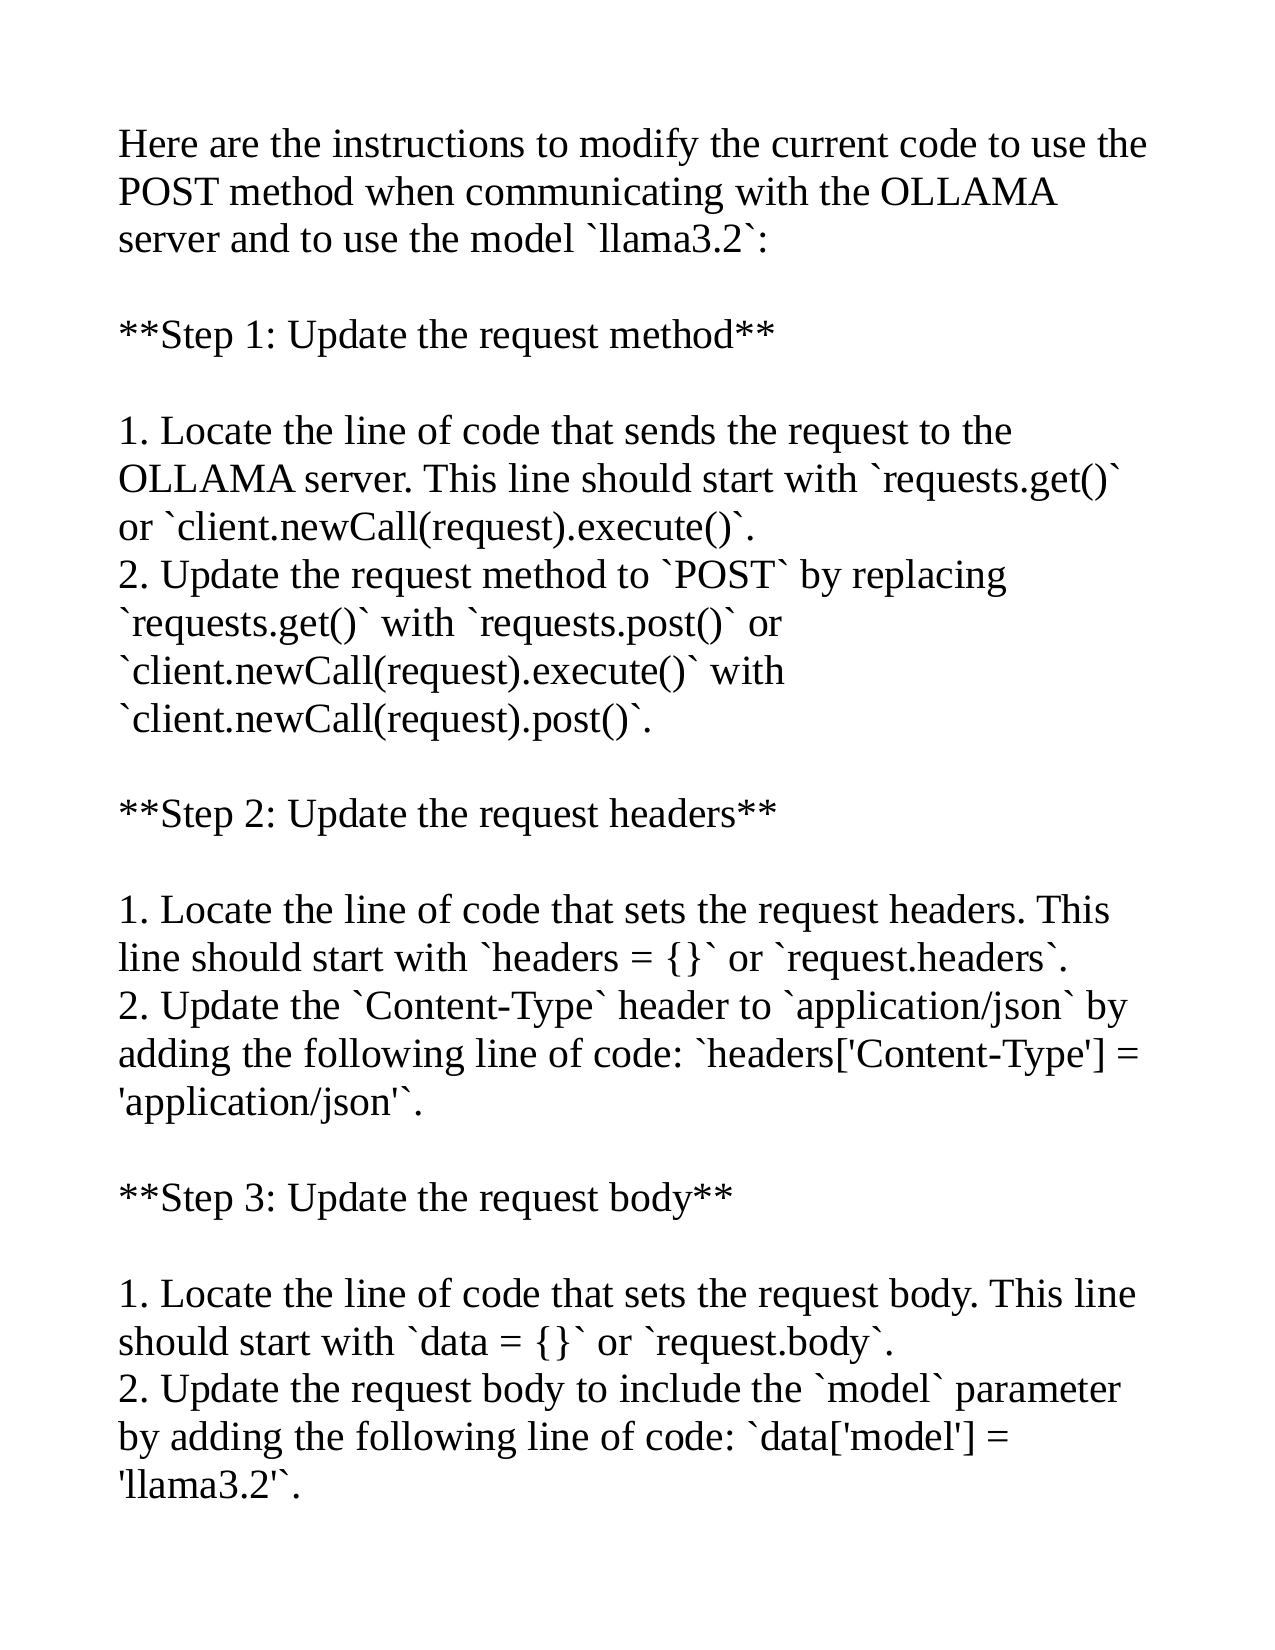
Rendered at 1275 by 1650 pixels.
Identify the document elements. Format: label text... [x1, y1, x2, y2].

text 2. Update the request body to include the `model` parameter by adding the following line of code: `data['model'] = 'llama3.2'`. [118, 1364, 1157, 1508]
text **Step 2: Update the request headers** [118, 789, 1157, 837]
text **Step 1: Update the request method** [118, 310, 1157, 358]
text 1. Locate the line of code that sets the request headers. This line should start with `headers = {}` or `request.headers`. [118, 885, 1157, 981]
text **Step 3: Update the request body** [118, 1172, 1157, 1220]
text 1. Locate the line of code that sends the request to the OLLAMA server. This line should start with `requests.get()` or `client.newCall(request).execute()`. [118, 406, 1157, 549]
text 1. Locate the line of code that sets the request body. This line should start with `data = {}` or `request.body`. [118, 1268, 1157, 1364]
text 2. Update the `Content-Type` header to `application/json` by adding the following line of code: `headers['Content-Type'] = 'application/json'`. [118, 981, 1157, 1124]
text Here are the instructions to modify the current code to use the POST method when communicating with the OLLAMA server and to use the model `llama3.2`: [118, 118, 1157, 262]
text 2. Update the request method to `POST` by replacing `requests.get()` with `requests.post()` or `client.newCall(request).execute()` with `client.newCall(request).post()`. [118, 549, 1157, 741]
